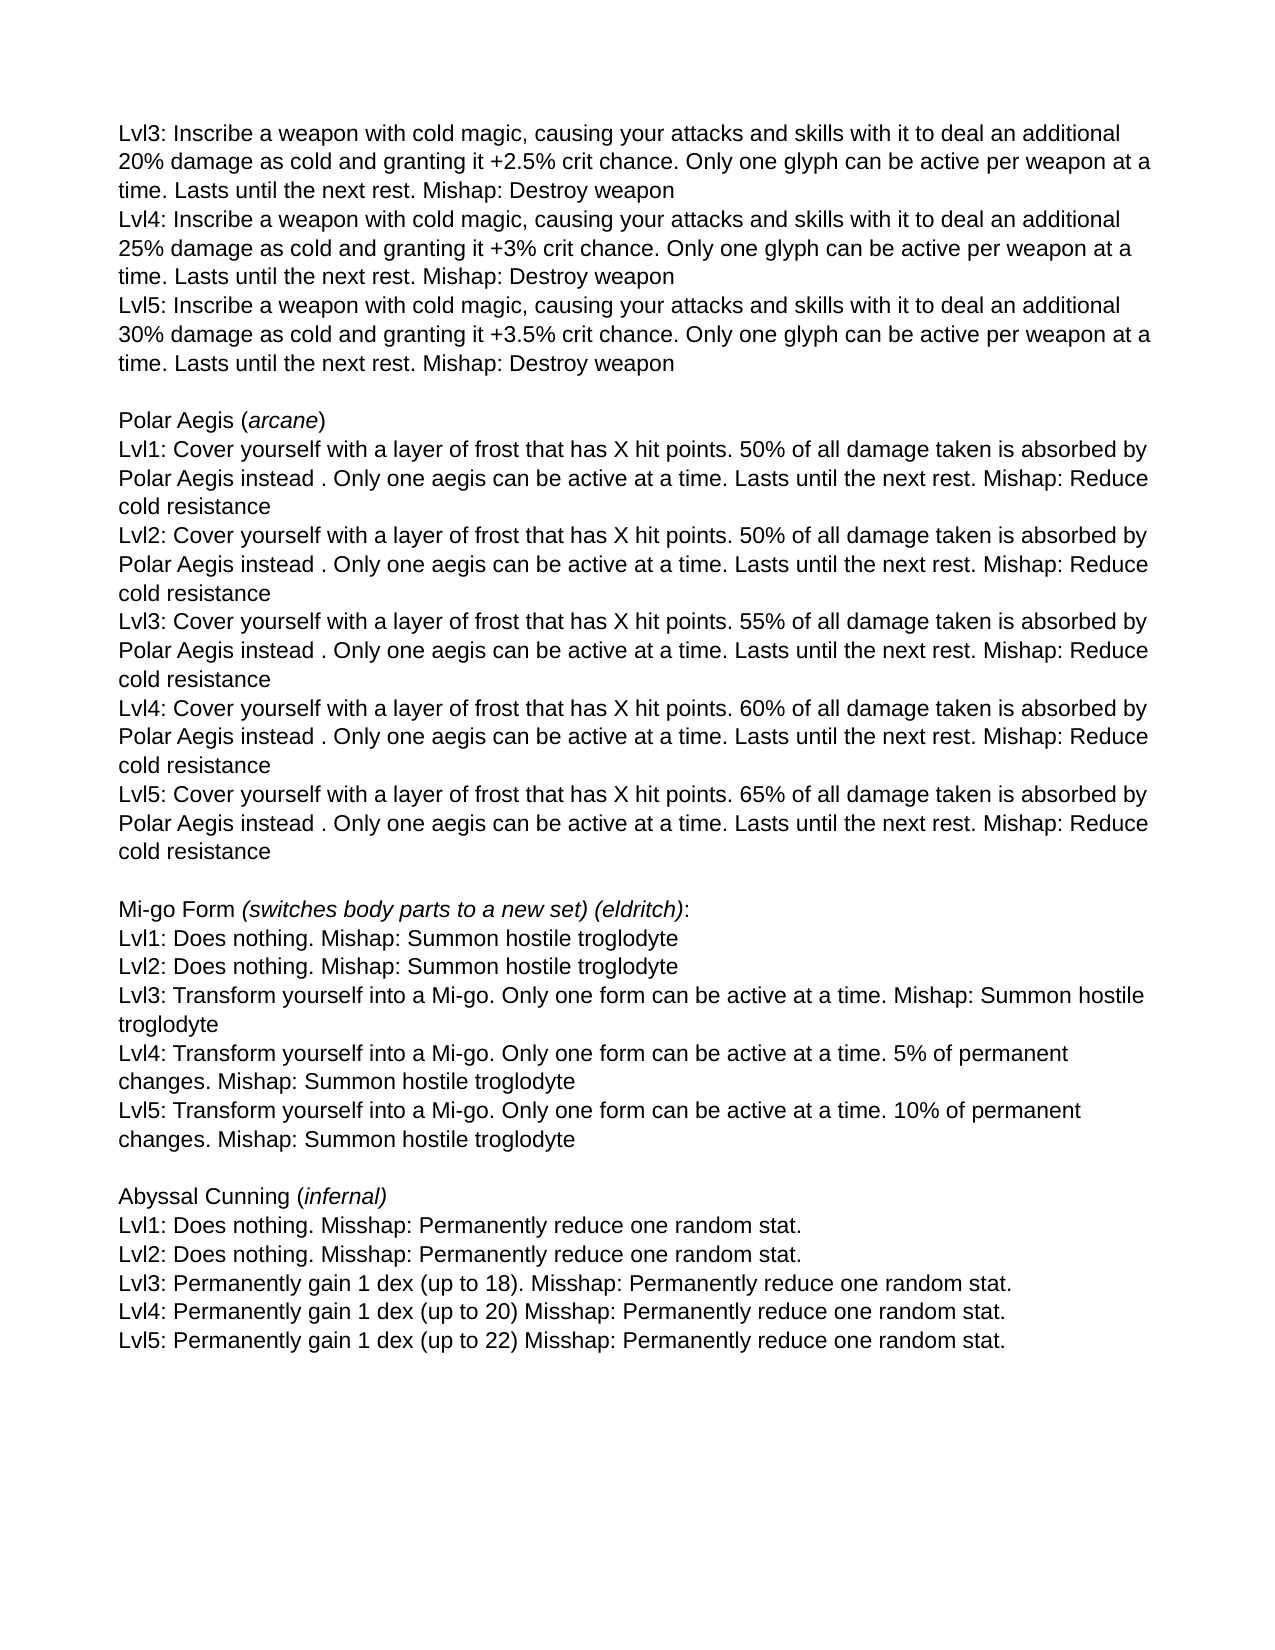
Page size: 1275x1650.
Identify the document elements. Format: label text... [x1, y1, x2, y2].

text Lvl5: Cover yourself with a layer of frost that has X hit points. 65% of all damage taken is absorbed by Polar Aegis instead . Only one aegis can be active at a time. Lasts until the next rest. Mishap: Reduce cold resistance [118, 779, 1157, 866]
text Polar Aegis (arcane) [118, 406, 1157, 434]
text Lvl1: Cover yourself with a layer of frost that has X hit points. 50% of all damage taken is absorbed by Polar Aegis instead . Only one aegis can be active at a time. Lasts until the next rest. Mishap: Reduce cold resistance [118, 434, 1157, 521]
text Mi-go Form (switches body parts to a new set) (eldritch): Lvl1: Does nothing. Mishap: Summon hostile troglodyte Lvl2: Does nothing. Mishap: Summon hostile troglodyte Lvl3: Transform yourself into a Mi-go. Only one form can be active at a time. Mishap: Summon hostile troglodyte Lvl4: Transform yourself into a Mi-go. Only one form can be active at a time. 5% of permanent changes. Mishap: Summon hostile troglodyte Lvl5: Transform yourself into a Mi-go. Only one form can be active at a time. 10% of permanent changes. Mishap: Summon hostile troglodyte [118, 894, 1157, 1182]
text Lvl3: Inscribe a weapon with cold magic, causing your attacks and skills with it to deal an additional 20% damage as cold and granting it +2.5% crit chance. Only one glyph can be active per weapon at a time. Lasts until the next rest. Mishap: Destroy weapon Lvl4: Inscribe a weapon with cold magic, causing your attacks and skills with it to deal an additional 25% damage as cold and granting it +3% crit chance. Only one glyph can be active per weapon at a time. Lasts until the next rest. Mishap: Destroy weapon [118, 118, 1157, 291]
text Lvl5: Inscribe a weapon with cold magic, causing your attacks and skills with it to deal an additional 30% damage as cold and granting it +3.5% crit chance. Only one glyph can be active per weapon at a time. Lasts until the next rest. Mishap: Destroy weapon [118, 291, 1157, 377]
text Lvl3: Cover yourself with a layer of frost that has X hit points. 55% of all damage taken is absorbed by Polar Aegis instead . Only one aegis can be active at a time. Lasts until the next rest. Mishap: Reduce cold resistance [118, 607, 1157, 693]
text Lvl4: Cover yourself with a layer of frost that has X hit points. 60% of all damage taken is absorbed by Polar Aegis instead . Only one aegis can be active at a time. Lasts until the next rest. Mishap: Reduce cold resistance [118, 693, 1157, 779]
text Lvl2: Does nothing. Misshap: Permanently reduce one random stat. Lvl3: Permanently gain 1 dex (up to 18). Misshap: Permanently reduce one random stat. Lvl4: Permanently gain 1 dex (up to 20) Misshap: Permanently reduce one random stat. Lvl5: Permanently gain 1 dex (up to 22) Misshap: Permanently reduce one random stat. [118, 1239, 1157, 1354]
text Abyssal Cunning (infernal) Lvl1: Does nothing. Misshap: Permanently reduce one random stat. [118, 1182, 1157, 1239]
text Lvl2: Cover yourself with a layer of frost that has X hit points. 50% of all damage taken is absorbed by Polar Aegis instead . Only one aegis can be active at a time. Lasts until the next rest. Mishap: Reduce cold resistance [118, 521, 1157, 607]
